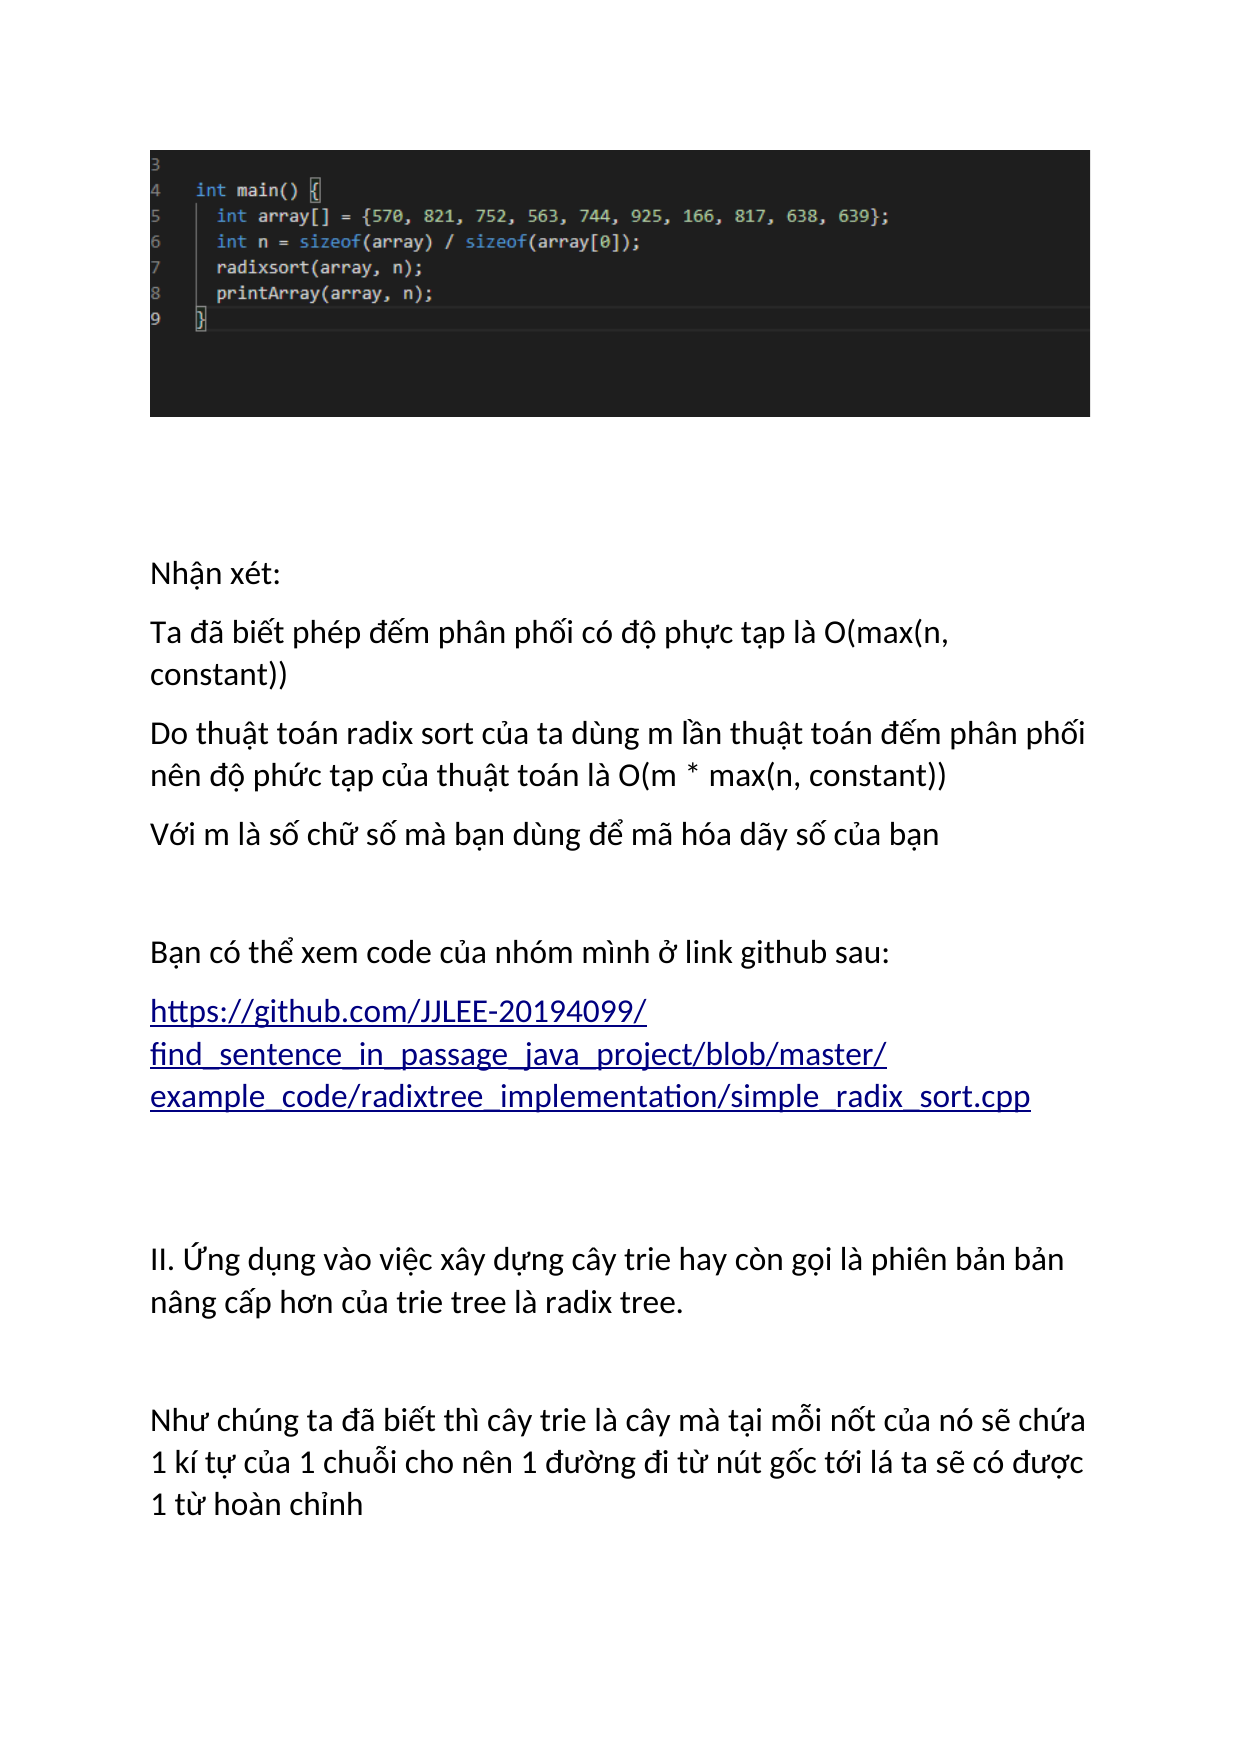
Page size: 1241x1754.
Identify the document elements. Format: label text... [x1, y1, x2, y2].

text https://github.com/JJLEE-20194099/find_sentence_in_passage_java_project/blob/master/example_code/radixtree_implementation/simple_radix_sort.cpp [150, 990, 1090, 1116]
text Ta đã biết phép đếm phân phối có độ phực tạp là O(max(n, constant)) [150, 611, 1090, 694]
text Như chúng ta đã biết thì cây trie là cây mà tại mỗi nốt của nó sẽ chứa 1 kí tự của 1 chuỗi cho nên 1 đường đi từ nút gốc tới lá ta sẽ có được 1 từ hoàn chỉnh [150, 1399, 1090, 1524]
text II. Ứng dụng vào việc xây dựng cây trie hay còn gọi là phiên bản bản nâng cấp hơn của trie tree là radix tree. [150, 1238, 1090, 1321]
text Với m là số chữ số mà bạn dùng để mã hóa dãy số của bạn [150, 813, 1090, 854]
text Nhận xét: [150, 552, 1090, 593]
text Bạn có thể xem code của nhóm mình ở link github sau: [150, 931, 1090, 972]
text Do thuật toán radix sort của ta dùng m lần thuật toán đếm phân phối nên độ phức tạp của thuật toán là O(m * max(n, constant)) [150, 712, 1090, 795]
